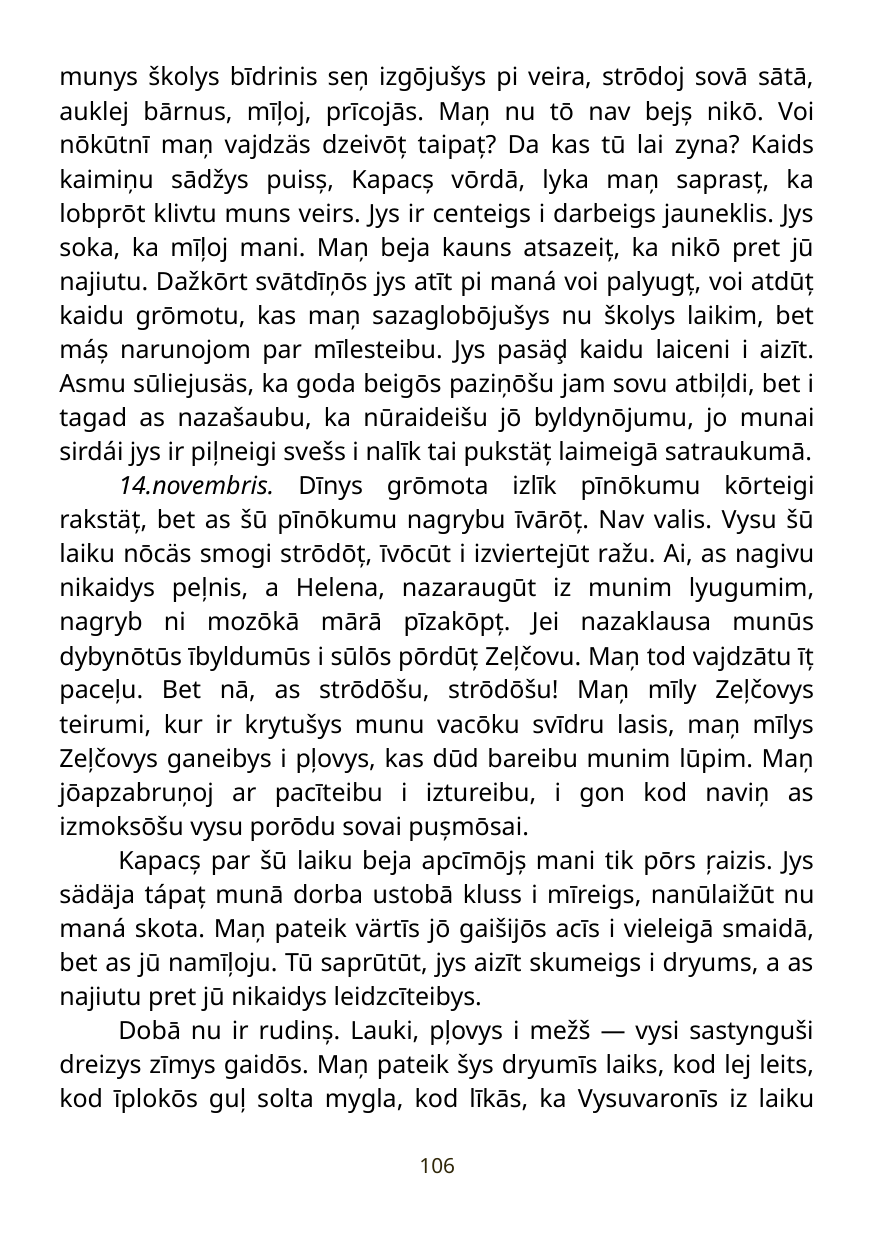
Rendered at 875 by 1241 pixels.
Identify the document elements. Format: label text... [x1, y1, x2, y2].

text 14.novembris. Dīnys grōmota izlīk pīnōkumu kōrteigi rakstäț, bet as šū pīnōkumu nagrybu īvārōț. Nav valis. Vysu šū laiku nōcäs smogi strōdōț, īvōcūt i izviertejūt ražu. Ai, as nagivu nikaidys peļnis, a Helena, nazaraugūt iz munim lyugumim, nagryb ni mozōkā mārā pīzakōpț. Jei nazaklausa munūs dybynōtūs ībyldumūs i sūlōs pōrdūț Zeļčovu. Maņ tod vajdzātu īț paceļu. Bet nā, as strōdōšu, strōdōšu! Maņ mīly Zeļčovys teirumi, kur ir krytušys munu vacōku svīdru lasis, maņ mīlys Zeļčovys ganeibys i pļovys, kas dūd bareibu munim lūpim. Maņ jōapzabruņoj ar pacīteibu i iztureibu, i gon kod naviņ as izmoksōšu vysu porōdu sovai pușmōsai. [59, 468, 815, 842]
text Dobā nu ir rudinș. Lauki, pļovys i mežš — vysi sastynguši dreizys zīmys gaidōs. Maņ pateik šys dryumīs laiks, kod lej leits, kod īplokōs guļ solta mygla, kod līkās, ka Vysuvaronīs iz laiku [59, 1013, 815, 1115]
text Kapacș par šū laiku beja apcīmōjș mani tik pōrs ŗaizis. Jys sädäja tápaț munā dorba ustobā kluss i mīreigs, nanūlaižūt nu maná skota. Maņ pateik värtīs jō gaišijōs acīs i vieleigā smaidā, bet as jū namīļoju. Tū saprūtūt, jys aizīt skumeigs i dryums, a as najiutu pret jū nikaidys leidzcīteibys. [59, 842, 815, 1013]
text munys školys bīdrinis seņ izgōjušys pi veira, strōdoj sovā sātā, auklej bārnus, mīļoj, prīcojās. Maņ nu tō nav bejș nikō. Voi nōkūtnī maņ vajdzäs dzeivōț taipaț? Da kas tū lai zyna? Kaids kaimiņu sādžys puisș, Kapacș vōrdā, lyka maņ saprasț, ka lobprōt klivtu muns veirs. Jys ir centeigs i darbeigs jauneklis. Jys soka, ka mīļoj mani. Maņ beja kauns atsazeiț, ka nikō pret jū najiutu. Dažkōrt svātdīņōs jys atīt pi maná voi palyugț, voi atdūț kaidu grōmotu, kas maņ sazaglobōjušys nu školys laikim, bet máș narunojom par mīlesteibu. Jys pasäḑ kaidu laiceni i aizīt. Asmu sūliejusäs, ka goda beigōs paziņōšu jam sovu atbiļdi, bet i tagad as nazašaubu, ka nūraideišu jō byldynōjumu, jo munai sirdái jys ir piļneigi svešs i nalīk tai pukstäț laimeigā satraukumā. [59, 59, 815, 468]
